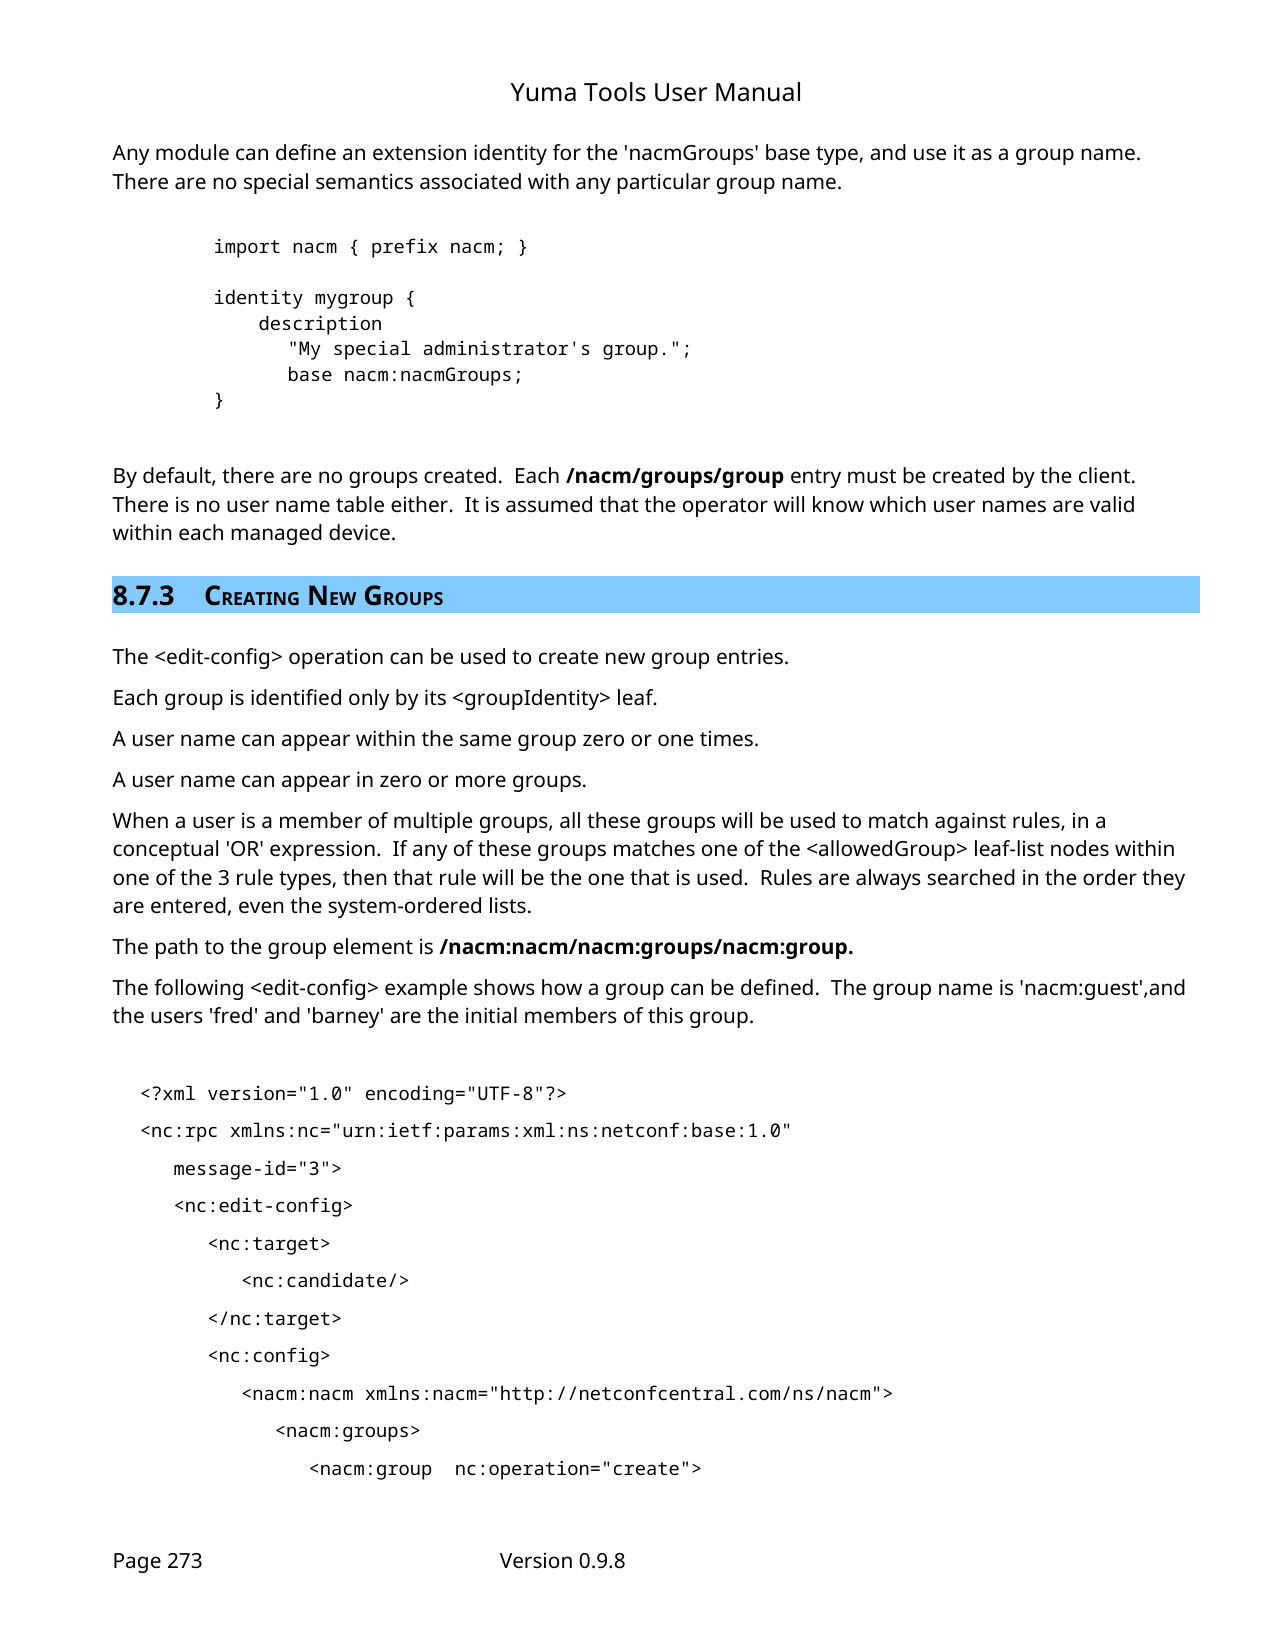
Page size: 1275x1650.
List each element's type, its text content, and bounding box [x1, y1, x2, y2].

text import nacm { prefix nacm; } identity mygroup { description "My special administrator's group."; base nacm:nacmGroups; } [139, 208, 1200, 412]
text A user name can appear within the same group zero or one times. [112, 724, 1200, 752]
text <nc:config> [139, 1342, 1200, 1368]
text <nc:edit-config> [139, 1192, 1200, 1218]
text Any module can define an extension identity for the 'nacmGroups' base type, and use it as a group name. There are no special semantics associated with any particular group name. [112, 138, 1200, 195]
subtitle Creating New Groups [112, 576, 1200, 613]
text The path to the group element is /nacm:nacm/nacm:groups/nacm:group. [112, 932, 1200, 961]
text <nacm:nacm xmlns:nacm="http://netconfcentral.com/ns/nacm"> [139, 1380, 1200, 1405]
text The following <edit-config> example shows how a group can be defined. The group name is 'nacm:guest',and the users 'fred' and 'barney' are the initial members of this group. [112, 973, 1200, 1030]
text <nc:candidate/> [139, 1267, 1200, 1293]
text message-id="3"> [139, 1155, 1200, 1180]
text By default, there are no groups created. Each /nacm/groups/group entry must be created by the client. There is no user name table either. It is assumed that the operator will know which user names are valid within each managed device. [112, 462, 1200, 547]
text Each group is identified only by its <groupIdentity> leaf. [112, 683, 1200, 711]
text <nacm:group nc:operation="create"> [139, 1455, 1200, 1480]
text When a user is a member of multiple groups, all these groups will be used to match against rules, in a conceptual 'OR' expression. If any of these groups matches one of the <allowedGroup> leaf-list nodes within one of the 3 rule types, then that rule will be the one that is used. Rules are always searched in the order they are entered, even the system-ordered lists. [112, 806, 1200, 919]
text A user name can appear in zero or more groups. [112, 765, 1200, 793]
text <nacm:groups> [139, 1417, 1200, 1443]
text <nc:rpc xmlns:nc="urn:ietf:params:xml:ns:netconf:base:1.0" [139, 1117, 1200, 1143]
text <nc:target> [139, 1230, 1200, 1255]
text The <edit-config> operation can be used to create new group entries. [112, 642, 1200, 671]
text </nc:target> [139, 1305, 1200, 1330]
text <?xml version="1.0" encoding="UTF-8"?> [139, 1080, 1200, 1105]
